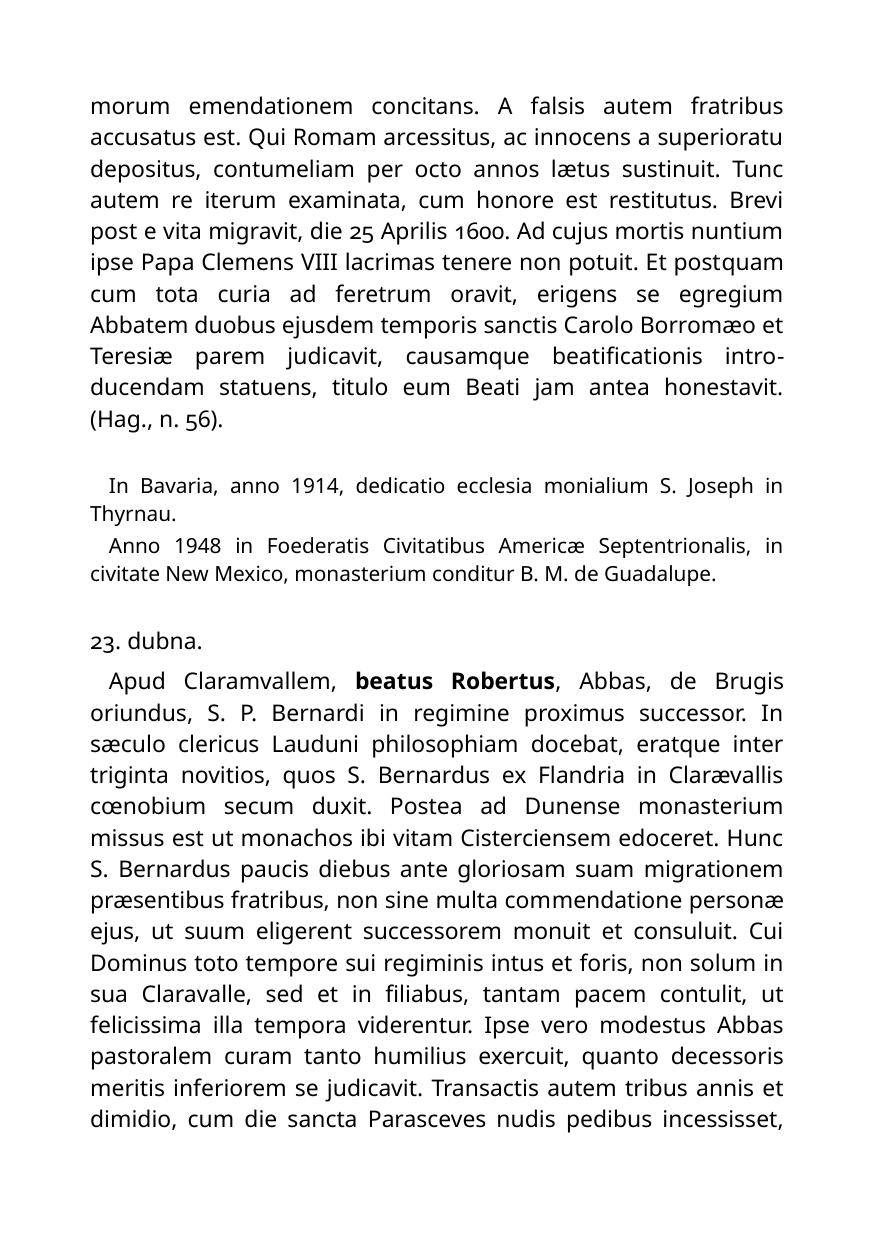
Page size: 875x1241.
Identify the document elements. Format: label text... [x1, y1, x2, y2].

text Apud Claramvallem, beatus Robertus, Abbas, de Brugis oriundus, S. P. Bernardi in regimine proximus successor. In sæculo clericus Lauduni philosophiam docebat, eratque inter triginta novitios, quos S. Bernardus ex Flandria in Clarævallis cœnobium secum duxit. Postea ad Dunense monasterium missus est ut monachos ibi vitam Cisterciensem edoceret. Hunc S. Bernardus paucis diebus ante gloriosam suam migrationem præsentibus fratribus, non sine multa com­mendatione personæ ejus, ut suum eligerent successorem monuit et consuluit. Cui Dominus toto tempore sui regiminis intus et foris, non solum in sua Claravalle, sed et in filiabus, tantam pacem contulit, ut felicissima illa tempora videren­tur. Ipse vero modestus Abbas pastoralem curam tanto hu­milius exercuit, quanto decessoris meritis inferiorem se judi­cavit. Transactis autem tribus annis et dimidio, cum die sancta Parasceves nudis pedibus incessisset, [90, 665, 784, 1134]
text Anno 1948 in Foederatis Civitatibus Americæ Septentrionalis, in civitate New Mexico, monasterium conditur B. M. de Guadalupe. [90, 531, 784, 588]
text 23. dubna. [90, 625, 784, 656]
text In Bavaria, anno 1914, dedicatio ecclesia monialium S. Joseph in Thyrnau. [90, 471, 784, 528]
text morum emendationem concitans. A falsis autem fratribus accusatus est. Qui Romam arcessitus, ac innocens a superioratu depositus, contumeliam per octo annos lætus sustinuit. Tunc autem re iterum examinata, cum honore est restitutus. Brevi post e vita migravit, die 25 Aprilis 1600. Ad cujus mortis nuntium ipse Papa Clemens VIII lacrimas tenere non potuit. Et post­quam cum tota curia ad feretrum oravit, erigens se egregium Abbatem duobus ejusdem temporis sanctis Carolo Borromæo et Teresiæ parem judicavit, causamque beatificationis intro­ducendam statuens, titulo eum Beati jam antea honestavit. (Hag., n. 56). [90, 90, 784, 434]
